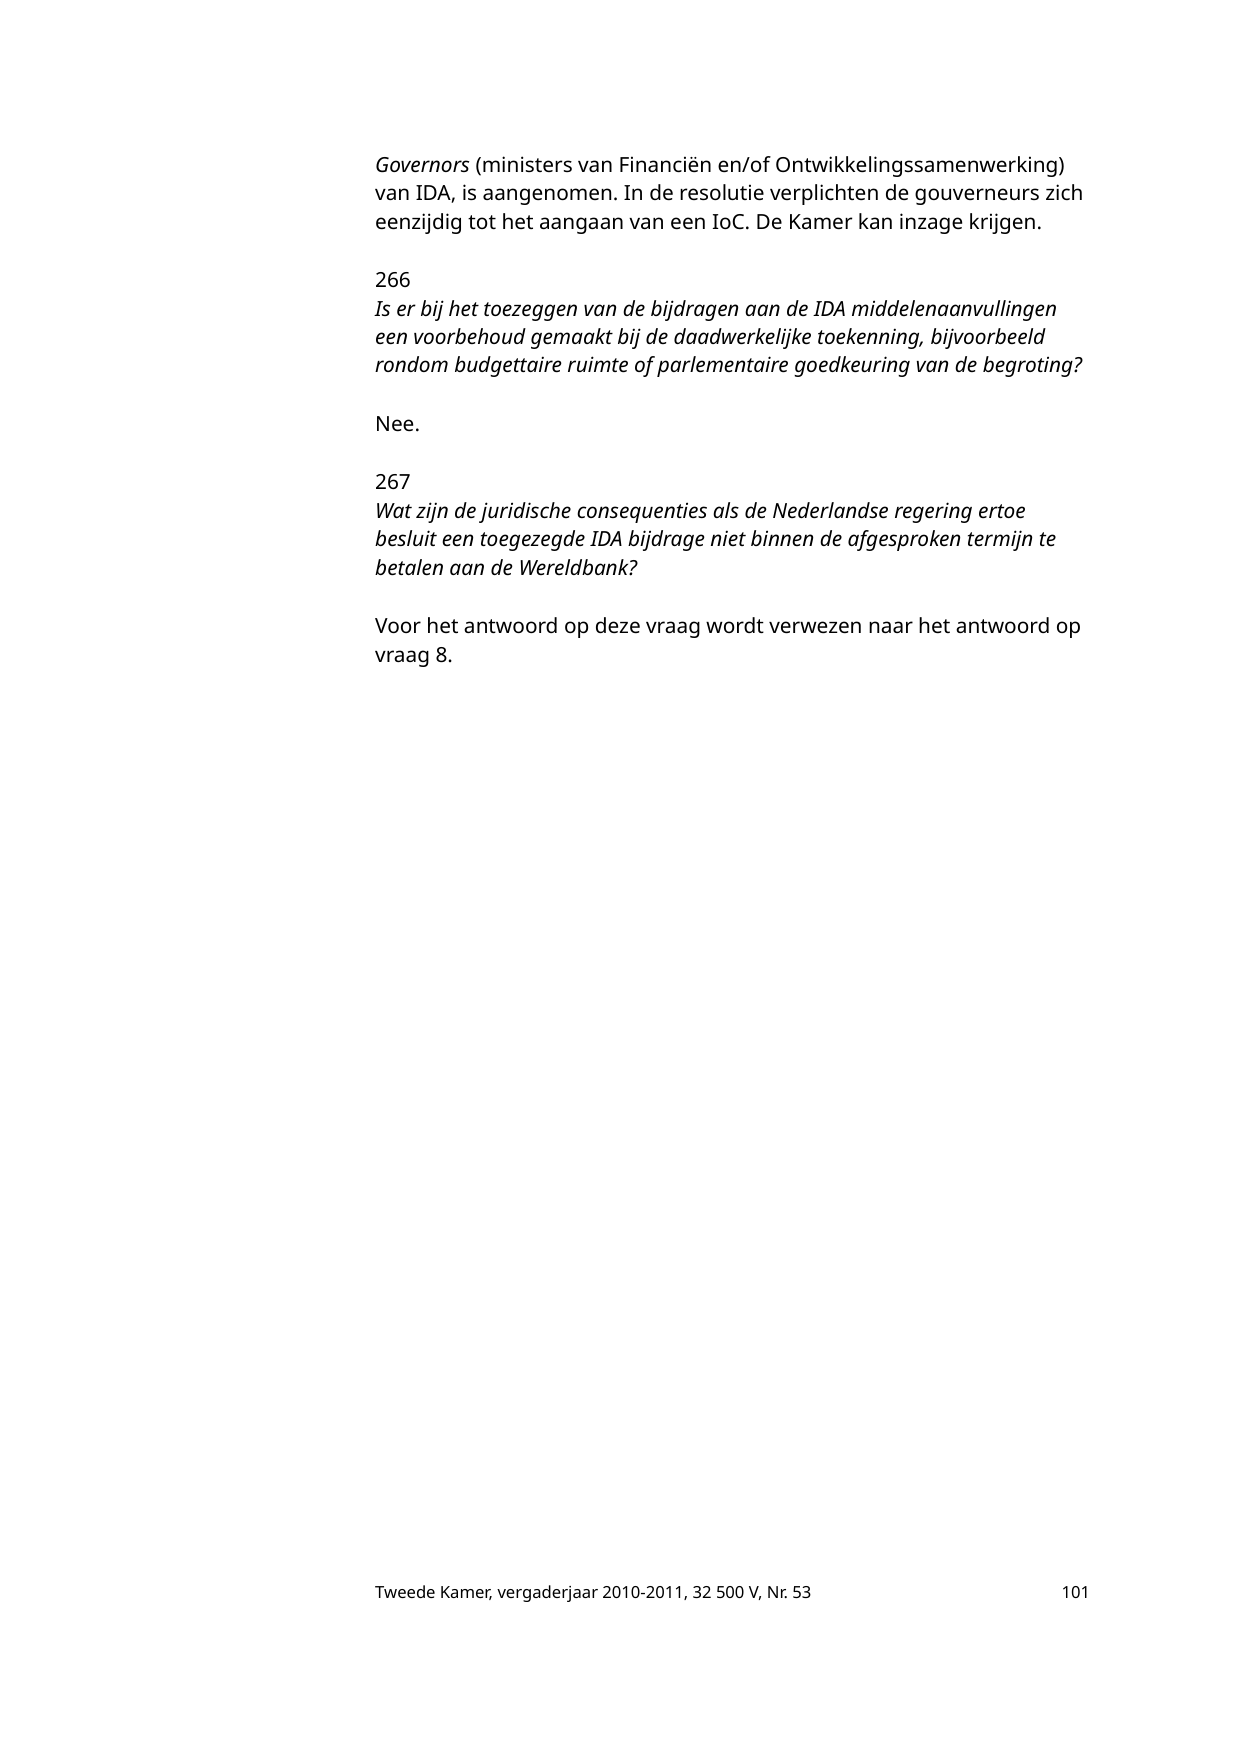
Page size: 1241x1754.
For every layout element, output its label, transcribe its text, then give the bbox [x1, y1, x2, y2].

text Nee. [375, 409, 1090, 437]
text Is er bij het toezeggen van de bijdragen aan de IDA middelenaanvullingen een voorbehoud gemaakt bij de daadwerkelijke toekenning, bijvoorbeeld rondom budgettaire ruimte of parlementaire goedkeuring van de begroting? [375, 294, 1090, 379]
text 266 [375, 265, 1090, 294]
text Governors (ministers van Financiën en/of Ontwikkelingssamenwerking) van IDA, is aangenomen. In de resolutie verplichten de gouverneurs zich eenzijdig tot het aangaan van een IoC. De Kamer kan inzage krijgen. [375, 150, 1090, 235]
text Voor het antwoord op deze vraag wordt verwezen naar het antwoord op vraag 8. [375, 611, 1090, 668]
text 267 [375, 467, 1090, 496]
text Wat zijn de juridische consequenties als de Nederlandse regering ertoe besluit een toegezegde IDA bijdrage niet binnen de afgesproken termijn te betalen aan de Wereldbank? [375, 496, 1090, 581]
